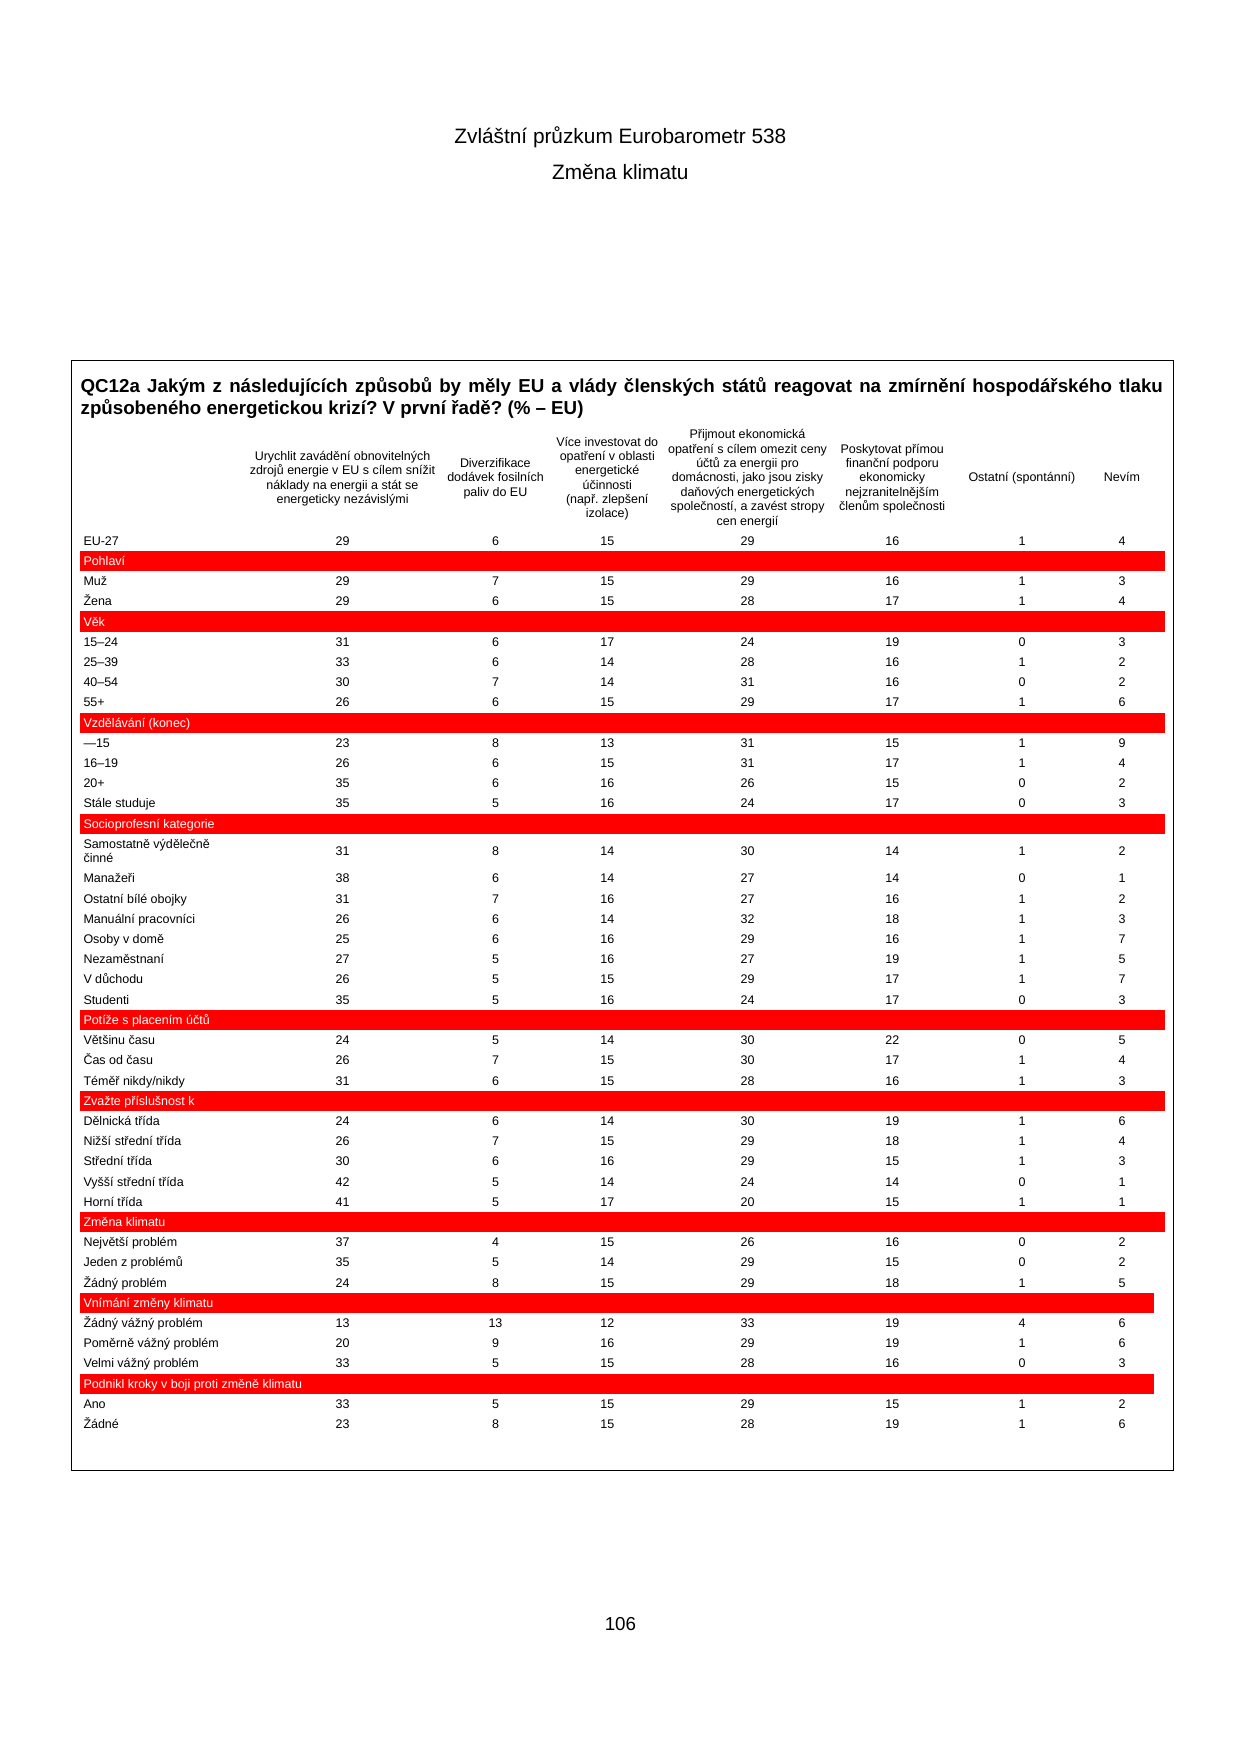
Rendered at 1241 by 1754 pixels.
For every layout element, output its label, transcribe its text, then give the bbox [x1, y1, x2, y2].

table_cell 15 [550, 531, 664, 551]
table_cell Nižší střední třída [80, 1131, 244, 1151]
table_cell 29 [664, 692, 830, 712]
table_cell [1154, 1050, 1165, 1070]
table_cell 24 [664, 632, 830, 652]
table_cell 19 [830, 1414, 954, 1434]
table_cell 31 [664, 733, 830, 753]
table_cell 3 [1090, 1070, 1154, 1091]
table_cell 23 [244, 733, 441, 753]
table_cell 6 [441, 1151, 550, 1171]
table_cell 1 [954, 571, 1090, 591]
table_header Poskytovat přímou finanční podporu ekonomicky nejzranitelnějším členům společnosti [830, 424, 954, 531]
table_cell 15 [550, 1353, 664, 1373]
table_cell 6 [441, 692, 550, 712]
table_cell 1 [954, 1111, 1090, 1131]
table_cell 1 [954, 733, 1090, 753]
table_cell 7 [441, 1131, 550, 1151]
table_cell 16 [830, 672, 954, 692]
table_cell 6 [1090, 1313, 1154, 1333]
table_cell 33 [244, 1394, 441, 1414]
table_cell 1 [954, 929, 1090, 949]
table_cell 15–24 [80, 632, 244, 652]
table_cell 16 [550, 1333, 664, 1353]
table_cell 26 [664, 1232, 830, 1252]
table_cell 26 [244, 692, 441, 712]
table_cell 6 [441, 531, 550, 551]
table_cell [1154, 929, 1165, 949]
table_cell Změna klimatu [80, 1212, 1165, 1232]
table_cell 6 [441, 1111, 550, 1131]
table_cell [1154, 1353, 1165, 1373]
table_cell 26 [244, 909, 441, 929]
table_cell 16 [830, 929, 954, 949]
table_cell 37 [244, 1232, 441, 1252]
table_cell 35 [244, 990, 441, 1010]
table_cell 26 [244, 1050, 441, 1070]
table_cell 6 [441, 632, 550, 652]
table_cell Střední třída [80, 1151, 244, 1171]
table_cell 1 [954, 834, 1090, 868]
table_cell 1 [954, 652, 1090, 672]
table_cell [1154, 1131, 1165, 1151]
table_cell 25–39 [80, 652, 244, 672]
table_cell 5 [1090, 1273, 1154, 1293]
table_cell 6 [441, 773, 550, 793]
table_cell 2 [1090, 652, 1154, 672]
table_cell Žádné [80, 1414, 244, 1434]
table_cell 32 [664, 909, 830, 929]
table_cell [1154, 632, 1165, 652]
table_cell [1154, 889, 1165, 909]
table_cell 1 [1090, 1171, 1154, 1192]
table_cell 1 [954, 1273, 1090, 1293]
table_cell 4 [1090, 531, 1154, 551]
table_cell 3 [1090, 793, 1154, 813]
table_cell 16 [830, 652, 954, 672]
table_cell [1154, 1333, 1165, 1353]
table_cell Téměř nikdy/nikdy [80, 1070, 244, 1091]
table_cell 29 [664, 571, 830, 591]
table_cell [1154, 591, 1165, 611]
table_cell 31 [664, 753, 830, 773]
table_cell 18 [830, 909, 954, 929]
table_cell Žádný problém [80, 1273, 244, 1293]
table_cell 8 [441, 834, 550, 868]
table_cell 17 [830, 1050, 954, 1070]
table_cell 29 [664, 929, 830, 949]
table_cell 31 [664, 672, 830, 692]
table_cell 7 [441, 1050, 550, 1070]
table_cell [1154, 1394, 1165, 1414]
table_cell 0 [954, 1030, 1090, 1050]
table_cell Jeden z problémů [80, 1252, 244, 1272]
table_cell 17 [830, 793, 954, 813]
table_cell 16 [550, 889, 664, 909]
table_cell [1154, 1151, 1165, 1171]
table_cell 19 [830, 1313, 954, 1333]
table_cell [1154, 753, 1165, 773]
table_cell EU-27 [80, 531, 244, 551]
table_cell 2 [1090, 889, 1154, 909]
table_cell 3 [1090, 909, 1154, 929]
table_cell 42 [244, 1171, 441, 1192]
table_cell Většinu času [80, 1030, 244, 1050]
table_cell 25 [244, 929, 441, 949]
table_cell Socioprofesní kategorie [80, 814, 1165, 834]
table_cell 0 [954, 632, 1090, 652]
table_cell 29 [664, 1131, 830, 1151]
table_cell 2 [1090, 672, 1154, 692]
table_cell 15 [550, 1394, 664, 1414]
table_cell 14 [550, 909, 664, 929]
table_cell 16 [830, 531, 954, 551]
table_cell 30 [244, 1151, 441, 1171]
table_cell [1154, 1030, 1165, 1050]
table_cell 3 [1090, 1353, 1154, 1373]
table_cell 1 [954, 1050, 1090, 1070]
table_cell 5 [441, 949, 550, 969]
table_cell —15 [80, 733, 244, 753]
table_cell [1154, 1374, 1165, 1394]
table_cell 6 [441, 868, 550, 888]
table_cell Věk [80, 611, 1165, 632]
table_cell 29 [244, 531, 441, 551]
table_cell 1 [954, 591, 1090, 611]
table_cell 3 [1090, 632, 1154, 652]
table_cell 27 [664, 889, 830, 909]
table_header Více investovat do opatření v oblasti energetické účinnosti (např. zlepšení izolace) [550, 424, 664, 531]
table_cell 24 [664, 1171, 830, 1192]
table_cell 5 [1090, 949, 1154, 969]
table_cell Ano [80, 1394, 244, 1414]
table_cell 26 [244, 753, 441, 773]
table_cell 1 [954, 1333, 1090, 1353]
table_cell 6 [441, 909, 550, 929]
table_cell 5 [441, 1030, 550, 1050]
table_cell Horní třída [80, 1192, 244, 1212]
table_cell [1154, 672, 1165, 692]
table_cell 17 [830, 692, 954, 712]
table_cell 35 [244, 1252, 441, 1272]
table_cell 8 [441, 1414, 550, 1434]
table_cell 14 [550, 1111, 664, 1131]
table_cell 30 [664, 834, 830, 868]
table_cell 2 [1090, 1232, 1154, 1252]
table_header Nevím [1090, 424, 1154, 531]
table_header Ostatní (spontánní) [954, 424, 1090, 531]
table_cell [1154, 1192, 1165, 1212]
table_cell Stále studuje [80, 793, 244, 813]
table_cell Studenti [80, 990, 244, 1010]
table_cell 14 [550, 1171, 664, 1192]
table_cell 28 [664, 652, 830, 672]
table_cell 7 [441, 672, 550, 692]
table_cell 6 [441, 591, 550, 611]
table_cell 0 [954, 773, 1090, 793]
table_cell Ostatní bílé obojky [80, 889, 244, 909]
table_cell 19 [830, 1111, 954, 1131]
table_cell 0 [954, 1171, 1090, 1192]
table_cell 6 [1090, 1111, 1154, 1131]
table_cell [1154, 733, 1165, 753]
table_cell 1 [954, 889, 1090, 909]
table_cell Podnikl kroky v boji proti změně klimatu [80, 1374, 1154, 1394]
table_cell 4 [1090, 753, 1154, 773]
table_cell Velmi vážný problém [80, 1353, 244, 1373]
table_cell 1 [954, 1151, 1090, 1171]
table_cell 17 [550, 1192, 664, 1212]
table_cell 15 [830, 1192, 954, 1212]
table_cell 16–19 [80, 753, 244, 773]
table_cell 1 [954, 753, 1090, 773]
table_cell 1 [954, 1394, 1090, 1414]
table_cell 4 [1090, 591, 1154, 611]
table_cell [1154, 773, 1165, 793]
table_header Urychlit zavádění obnovitelných zdrojů energie v EU s cílem snížit náklady na energii a stát se energeticky nezávislými [244, 424, 441, 531]
table_cell 6 [441, 929, 550, 949]
table_cell 26 [244, 969, 441, 989]
table_cell 5 [1090, 1030, 1154, 1050]
table_cell 26 [664, 773, 830, 793]
table_cell Osoby v domě [80, 929, 244, 949]
table_cell Žena [80, 591, 244, 611]
table_cell 0 [954, 1232, 1090, 1252]
table_cell 27 [664, 949, 830, 969]
table_cell 7 [441, 889, 550, 909]
table_cell 27 [244, 949, 441, 969]
table_cell 7 [1090, 929, 1154, 949]
table_cell Potíže s placením účtů [80, 1010, 1165, 1030]
table_cell 29 [664, 1394, 830, 1414]
table_cell 16 [550, 929, 664, 949]
table_cell 15 [830, 773, 954, 793]
table_cell 29 [664, 1333, 830, 1353]
table_cell 14 [550, 868, 664, 888]
table_cell 0 [954, 793, 1090, 813]
table_header Přijmout ekonomická opatření s cílem omezit ceny účtů za energii pro domácnosti, jako jsou zisky daňových energetických společností, a zavést stropy cen energií [664, 424, 830, 531]
table_cell 24 [244, 1030, 441, 1050]
table_cell 3 [1090, 1151, 1154, 1171]
table_cell 28 [664, 1070, 830, 1091]
table_cell 17 [830, 753, 954, 773]
table_cell 14 [830, 1171, 954, 1192]
table_cell [1154, 1070, 1165, 1091]
table_cell 6 [441, 1070, 550, 1091]
table_cell 15 [550, 969, 664, 989]
table_cell 15 [550, 692, 664, 712]
table_cell 15 [550, 1273, 664, 1293]
table_cell 41 [244, 1192, 441, 1212]
table_cell [1154, 1252, 1165, 1272]
table_cell 4 [954, 1313, 1090, 1333]
table_cell V důchodu [80, 969, 244, 989]
table_cell 7 [441, 571, 550, 591]
table_cell 6 [441, 652, 550, 672]
table_cell 1 [954, 1414, 1090, 1434]
table_cell [1154, 1232, 1165, 1252]
table_cell 4 [1090, 1050, 1154, 1070]
table_cell 15 [550, 753, 664, 773]
table_cell 30 [664, 1111, 830, 1131]
table_cell 0 [954, 990, 1090, 1010]
table_cell 29 [244, 571, 441, 591]
table_cell 1 [954, 531, 1090, 551]
table_cell 3 [1090, 990, 1154, 1010]
table_cell Nezaměstnaní [80, 949, 244, 969]
table_cell Zvažte příslušnost k [80, 1091, 1165, 1111]
table_cell 14 [830, 834, 954, 868]
table_cell [1154, 909, 1165, 929]
table_cell 22 [830, 1030, 954, 1050]
table_cell 0 [954, 868, 1090, 888]
table_cell Manažeři [80, 868, 244, 888]
table_cell 6 [1090, 1333, 1154, 1353]
table_cell [1154, 949, 1165, 969]
table_cell [1154, 1293, 1165, 1313]
table_cell Poměrně vážný problém [80, 1333, 244, 1353]
table_cell 27 [664, 868, 830, 888]
table_cell 0 [954, 1353, 1090, 1373]
table_cell 24 [244, 1111, 441, 1131]
table_cell 29 [664, 531, 830, 551]
table_cell 14 [550, 834, 664, 868]
table_cell [1154, 571, 1165, 591]
table_cell 5 [441, 990, 550, 1010]
table_cell [1154, 1111, 1165, 1131]
table_cell 19 [830, 1333, 954, 1353]
table_cell 17 [830, 990, 954, 1010]
table_cell 15 [830, 1151, 954, 1171]
table_cell 1 [954, 909, 1090, 929]
table_cell 1 [1090, 1192, 1154, 1212]
table_cell 18 [830, 1131, 954, 1151]
table_cell 23 [244, 1414, 441, 1434]
table_cell 26 [244, 1131, 441, 1151]
table_cell 18 [830, 1273, 954, 1293]
table_cell Vnímání změny klimatu [80, 1293, 1154, 1313]
table_cell 1 [954, 969, 1090, 989]
table_cell 12 [550, 1313, 664, 1333]
table_cell 14 [550, 1252, 664, 1272]
table_cell [1154, 652, 1165, 672]
table_cell Vyšší střední třída [80, 1171, 244, 1192]
table_cell 33 [244, 1353, 441, 1373]
table_cell 5 [441, 793, 550, 813]
table_cell 29 [664, 1252, 830, 1272]
table_cell 1 [954, 1131, 1090, 1151]
table_cell 1 [1090, 868, 1154, 888]
table_cell Žádný vážný problém [80, 1313, 244, 1333]
table_cell 8 [441, 733, 550, 753]
table_cell 16 [830, 1353, 954, 1373]
table_cell 6 [441, 753, 550, 773]
table_cell 35 [244, 793, 441, 813]
table_cell 30 [664, 1050, 830, 1070]
table_cell 38 [244, 868, 441, 888]
table_cell [1154, 834, 1165, 868]
table_cell 4 [441, 1232, 550, 1252]
table_cell 0 [954, 672, 1090, 692]
table_cell 24 [244, 1273, 441, 1293]
table_cell 13 [244, 1313, 441, 1333]
table_cell 15 [830, 1394, 954, 1414]
table_cell 15 [550, 1414, 664, 1434]
table_cell 15 [550, 1131, 664, 1151]
table_cell 2 [1090, 773, 1154, 793]
table_cell 13 [441, 1313, 550, 1333]
table_cell 29 [244, 591, 441, 611]
table_cell 13 [550, 733, 664, 753]
table_cell 1 [954, 949, 1090, 969]
text QC12a Jakým z následujících způsobů by měly EU a vlády členských států reagovat na zmírnění hospodářského tlaku způsobeného energetickou krizí? V první řadě? (% – EU) [80, 375, 1164, 418]
table_cell 28 [664, 1353, 830, 1373]
table_cell 5 [441, 1394, 550, 1414]
table_cell 20 [664, 1192, 830, 1212]
table_cell 33 [664, 1313, 830, 1333]
table_cell 0 [954, 1252, 1090, 1272]
table_cell 1 [954, 1192, 1090, 1212]
table_cell 15 [550, 1050, 664, 1070]
table_cell 15 [550, 1232, 664, 1252]
table_cell Dělnická třída [80, 1111, 244, 1131]
table_cell 24 [664, 990, 830, 1010]
table_cell 2 [1090, 834, 1154, 868]
table_cell 19 [830, 949, 954, 969]
table_cell 20 [244, 1333, 441, 1353]
table_cell 5 [441, 1171, 550, 1192]
table_cell 14 [550, 1030, 664, 1050]
table_cell [1154, 793, 1165, 813]
table_cell 14 [830, 868, 954, 888]
table_cell Čas od času [80, 1050, 244, 1070]
table_cell 5 [441, 1192, 550, 1212]
table_header [80, 424, 244, 531]
table_cell 1 [954, 692, 1090, 712]
table_cell 5 [441, 1252, 550, 1272]
table_cell [1154, 1273, 1165, 1293]
table_cell 16 [550, 793, 664, 813]
table_cell 14 [550, 652, 664, 672]
table_cell 31 [244, 889, 441, 909]
table_cell 16 [550, 949, 664, 969]
table_cell 29 [664, 969, 830, 989]
table_cell Největší problém [80, 1232, 244, 1252]
table_cell 17 [830, 591, 954, 611]
table_cell 35 [244, 773, 441, 793]
table_cell 15 [830, 1252, 954, 1272]
table_cell Pohlaví [80, 551, 1165, 571]
table_cell 30 [244, 672, 441, 692]
table_cell 24 [664, 793, 830, 813]
table_cell 7 [1090, 969, 1154, 989]
table_cell 8 [441, 1273, 550, 1293]
table_cell 55+ [80, 692, 244, 712]
table_cell 16 [830, 889, 954, 909]
table_header [1154, 424, 1165, 531]
table_cell 16 [830, 571, 954, 591]
table_cell Manuální pracovníci [80, 909, 244, 929]
table_header Diverzifikace dodávek fosilních paliv do EU [441, 424, 550, 531]
table_cell 40–54 [80, 672, 244, 692]
table_cell 6 [1090, 1414, 1154, 1434]
table_cell 1 [954, 1070, 1090, 1091]
table_cell 14 [550, 672, 664, 692]
table_cell 4 [1090, 1131, 1154, 1151]
table_cell 31 [244, 632, 441, 652]
table_cell 15 [550, 591, 664, 611]
table_cell 2 [1090, 1252, 1154, 1272]
table_cell 29 [664, 1151, 830, 1171]
table_cell 9 [441, 1333, 550, 1353]
table_cell 28 [664, 591, 830, 611]
table_cell [1154, 868, 1165, 888]
table_cell [1154, 1313, 1165, 1333]
table_cell 15 [550, 571, 664, 591]
table_cell 6 [1090, 692, 1154, 712]
table_cell 16 [550, 773, 664, 793]
table_cell 2 [1090, 1394, 1154, 1414]
table_cell 31 [244, 834, 441, 868]
table_cell Samostatně výdělečně činné [80, 834, 244, 868]
table_cell 16 [830, 1070, 954, 1091]
table_cell 5 [441, 1353, 550, 1373]
table_cell [1154, 692, 1165, 712]
table_cell [1154, 990, 1165, 1010]
table_cell 16 [550, 1151, 664, 1171]
table_cell 29 [664, 1273, 830, 1293]
table_cell 16 [830, 1232, 954, 1252]
table_cell 33 [244, 652, 441, 672]
table_cell 20+ [80, 773, 244, 793]
table_cell [1154, 1414, 1165, 1434]
table_cell 9 [1090, 733, 1154, 753]
table_cell 5 [441, 969, 550, 989]
table_cell 28 [664, 1414, 830, 1434]
table_cell 15 [550, 1070, 664, 1091]
table_cell 17 [550, 632, 664, 652]
table_cell Muž [80, 571, 244, 591]
table_cell 16 [550, 990, 664, 1010]
table_cell 17 [830, 969, 954, 989]
table_cell [1154, 1171, 1165, 1192]
table_cell 19 [830, 632, 954, 652]
table_cell 15 [830, 733, 954, 753]
table_cell 31 [244, 1070, 441, 1091]
table_cell Vzdělávání (konec) [80, 713, 1165, 733]
table_cell 30 [664, 1030, 830, 1050]
table_cell 3 [1090, 571, 1154, 591]
table_cell [1154, 531, 1165, 551]
table_cell [1154, 969, 1165, 989]
